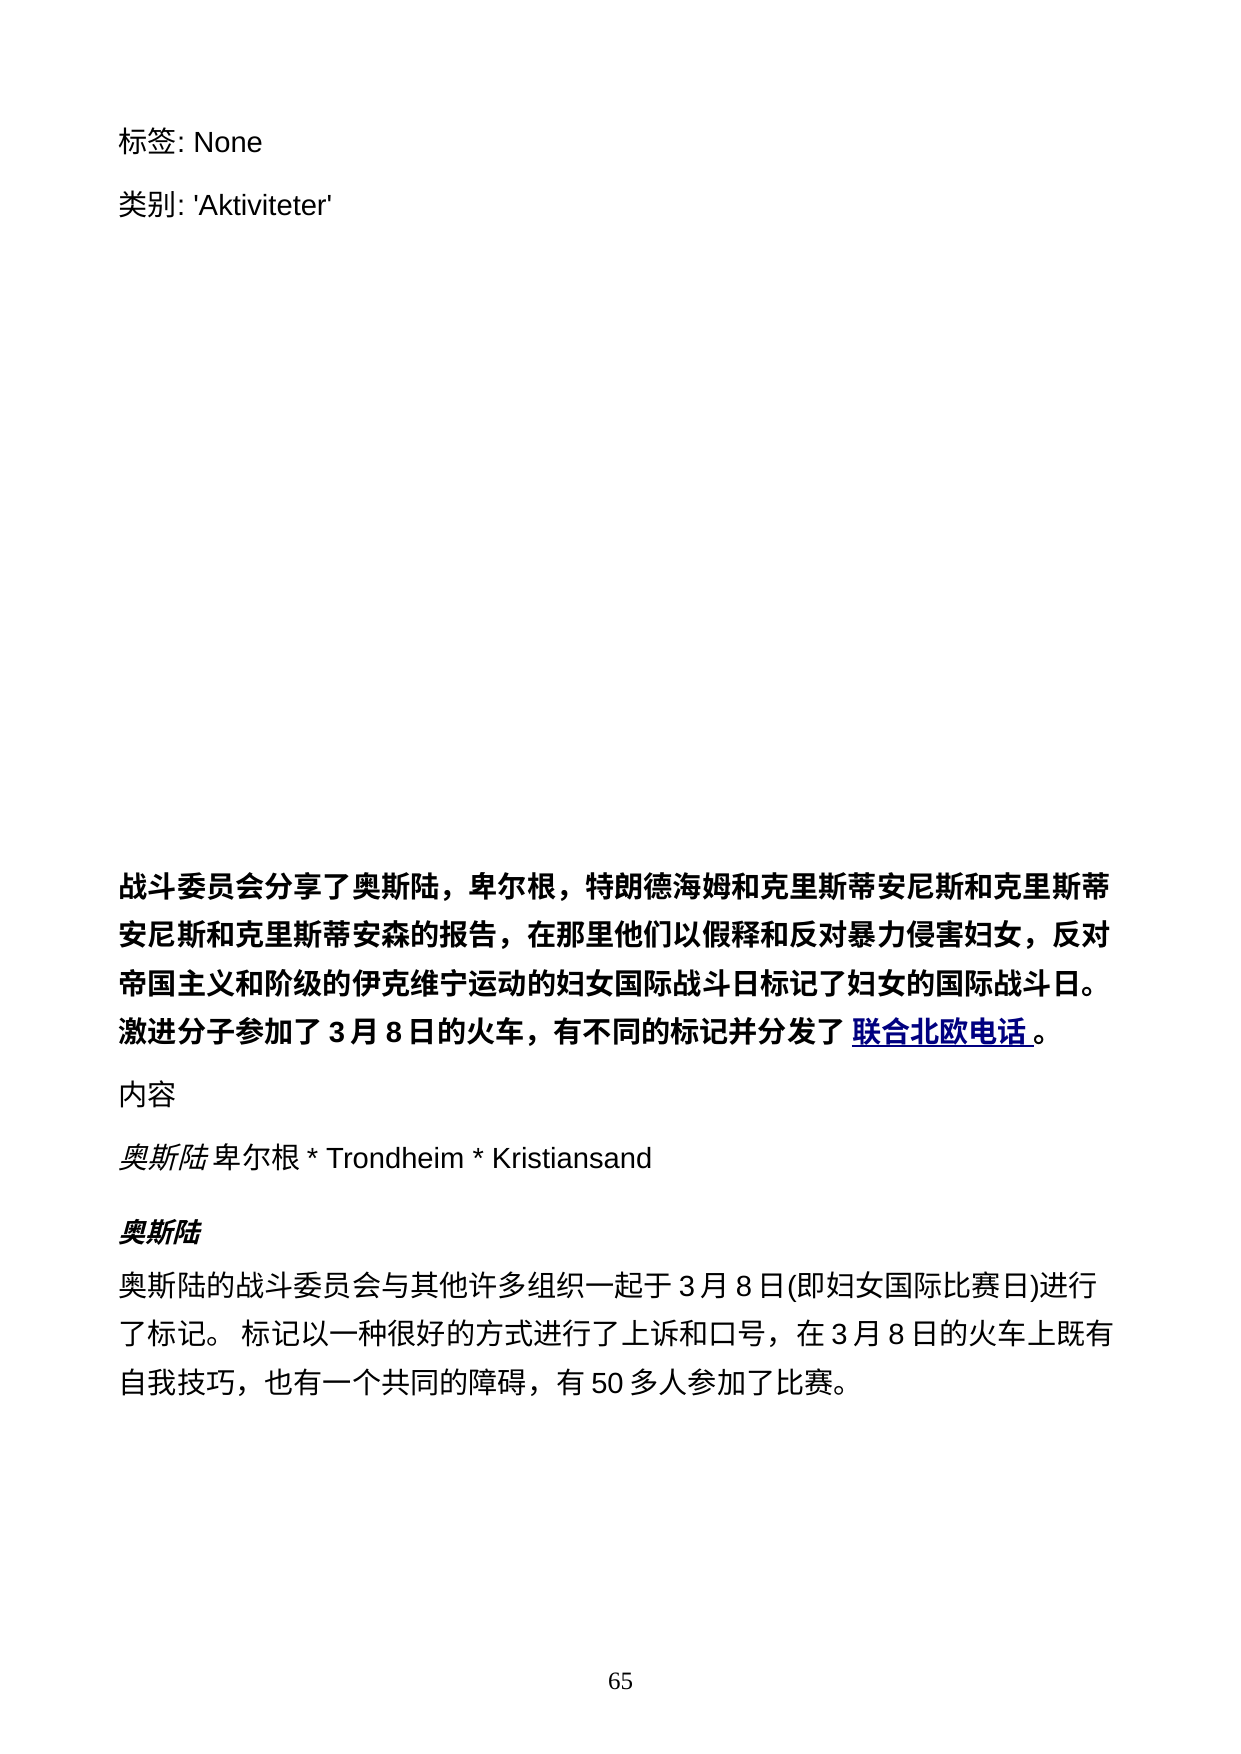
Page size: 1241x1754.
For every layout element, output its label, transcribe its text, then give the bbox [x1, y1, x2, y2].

text 标签: None [118, 118, 1122, 161]
text 内容 [118, 1072, 1122, 1114]
text 战斗委员会分享了奥斯陆，卑尔根，特朗德海姆和克里斯蒂安尼斯和克里斯蒂安尼斯和克里斯蒂安森的报告，在那里他们以假释和反对暴力侵害妇女，反对帝国主义和阶级的伊克维宁运动的妇女国际战斗日标记了妇女的国际战斗日。 激进分子参加了3月8日的火车，有不同的标记并分发了 联合北欧电话 。 [118, 245, 1122, 1051]
subtitle 奥斯陆 [118, 1211, 1122, 1250]
text 奥斯陆的战斗委员会与其他许多组织一起于3月8日(即妇女国际比赛日)进行了标记。 标记以一种很好的方式进行了上诉和口号，在3月8日的火车上既有自我技巧，也有一个共同的障碍，有50多人参加了比赛。 [118, 1262, 1122, 1402]
text 奥斯陆 卑尔根 * Trondheim * Kristiansand [118, 1135, 1122, 1177]
text 类别: 'Aktiviteter' [118, 182, 1122, 224]
